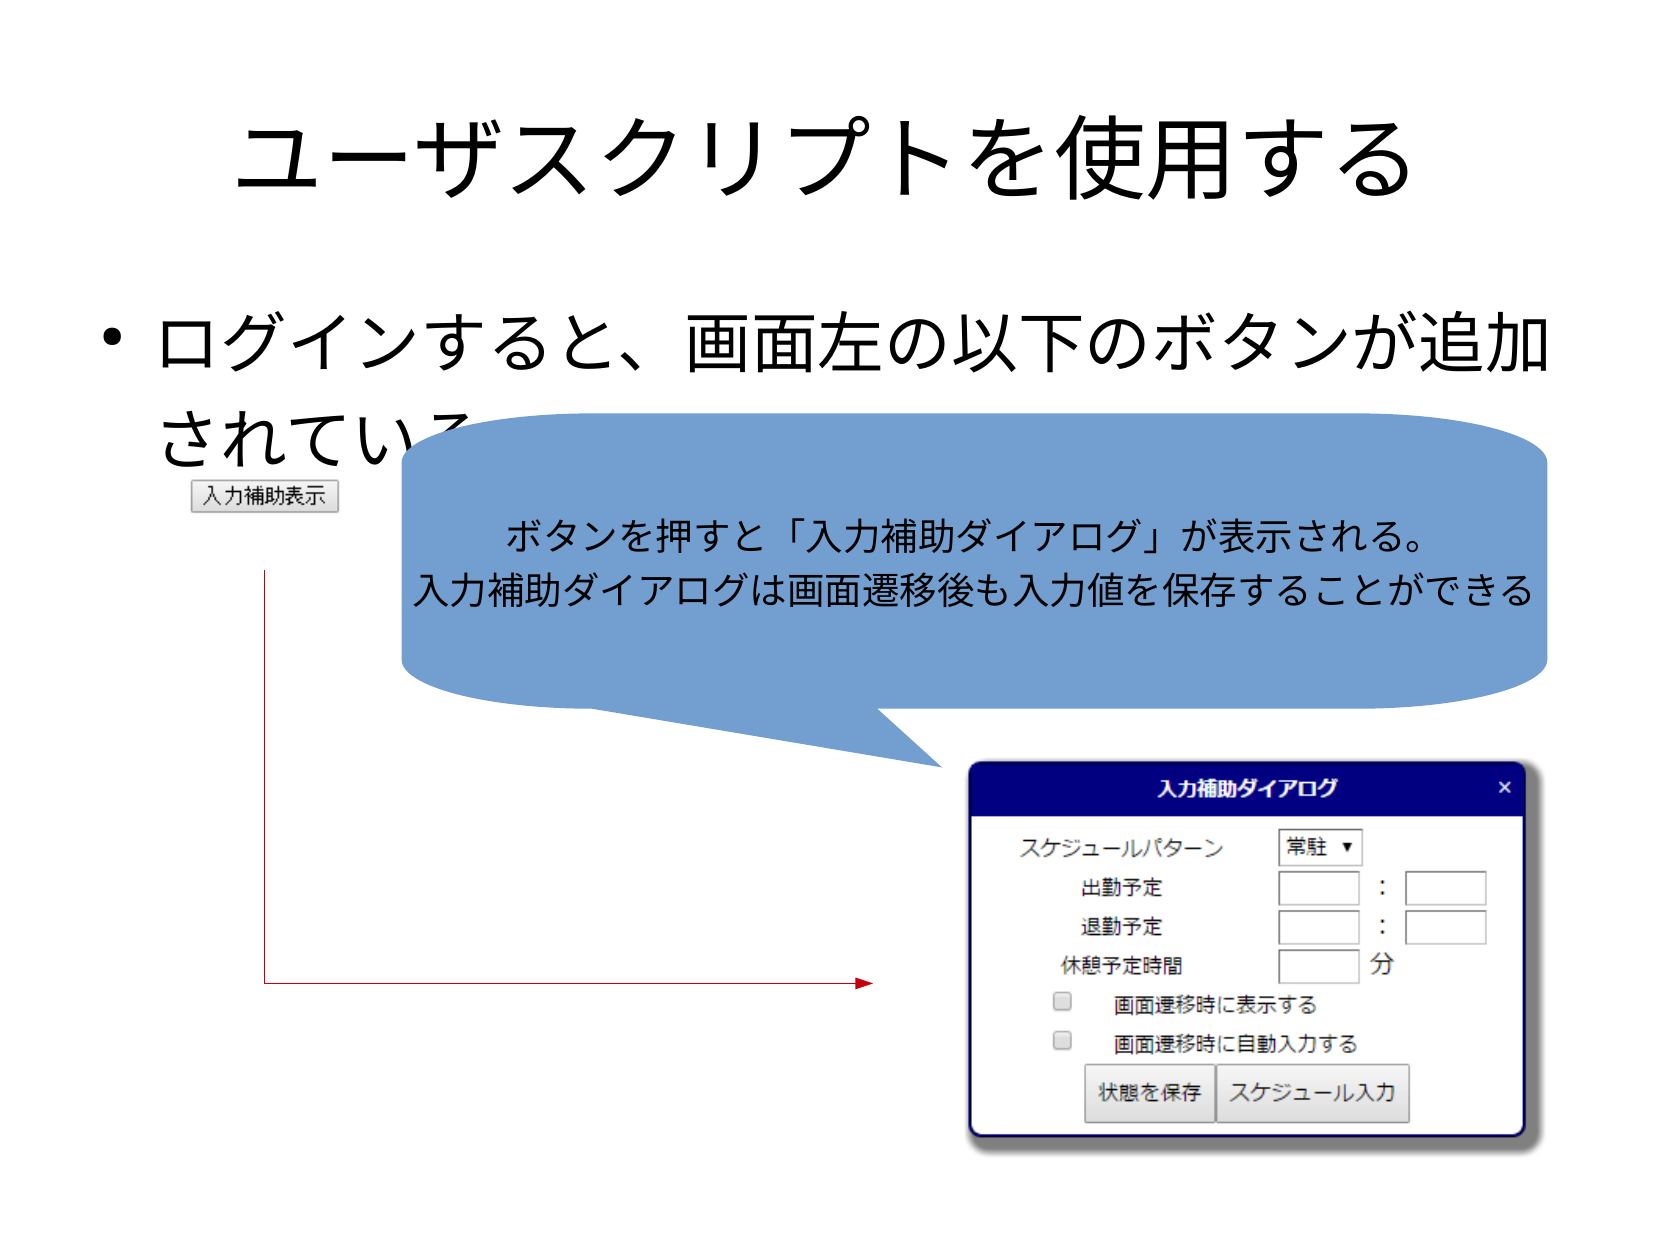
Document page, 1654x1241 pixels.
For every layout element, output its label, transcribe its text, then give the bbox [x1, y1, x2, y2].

picture [188, 472, 344, 521]
text_box ボタンを押すと「入力補助ダイアログ」が表示される。 入力補助ダイアログは画面遷移後も入力値を保存することができる [401, 413, 1548, 768]
picture [964, 757, 1548, 1158]
title ユーザスクリプトを使用する [82, 49, 1571, 257]
list ログインすると、画面左の以下のボタンが追加されている。 [82, 290, 1571, 1010]
